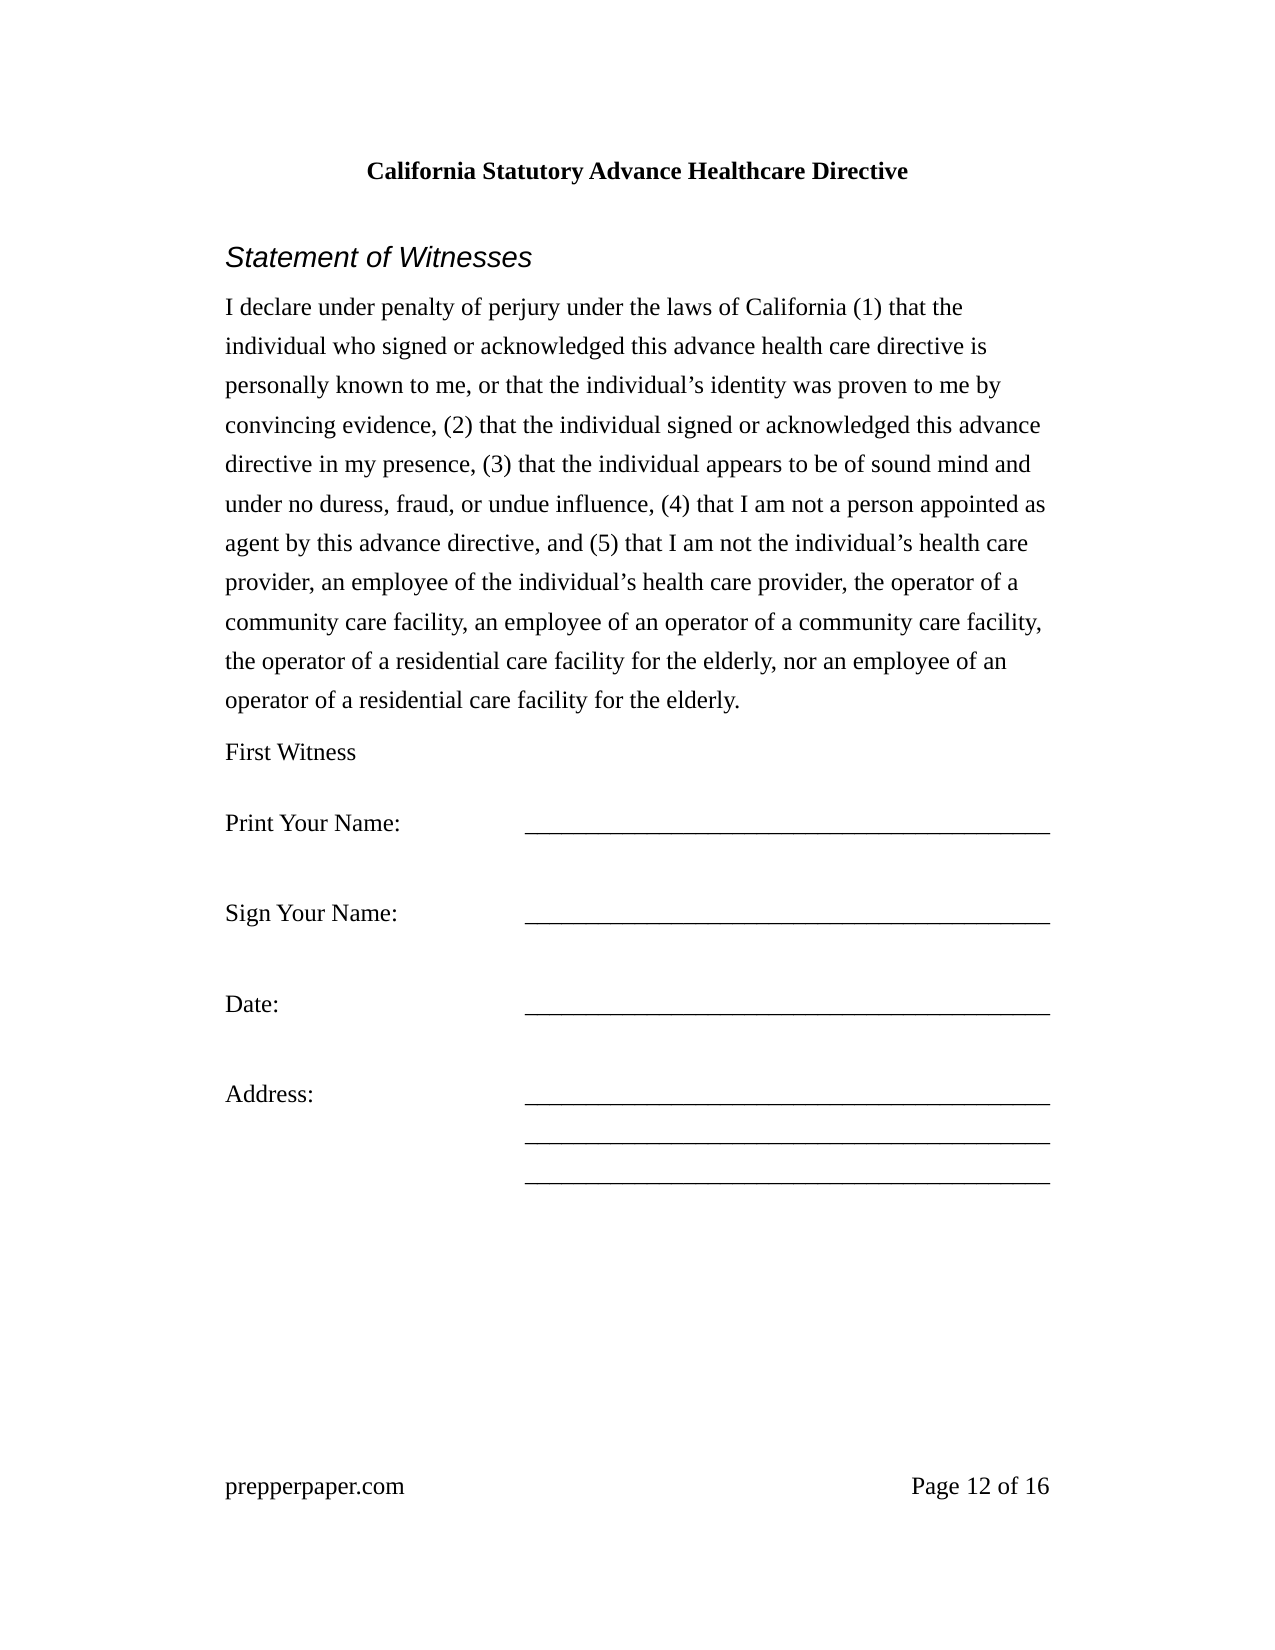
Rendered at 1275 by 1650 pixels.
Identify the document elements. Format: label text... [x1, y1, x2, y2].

text Address: [225, 1079, 1050, 1187]
text Sign Your Name: [225, 898, 1050, 927]
text Print Your Name: [225, 808, 1050, 837]
text Date: [225, 989, 1050, 1017]
text First Witness [225, 737, 1050, 766]
text I declare under penalty of perjury under the laws of California (1) that the individual who signed or acknowledged this advance health care directive is personally known to me, or that the individual’s identity was proven to me by convincing evidence, (2) that the individual signed or acknowledged this advance directive in my presence, (3) that the individual appears to be of sound mind and under no duress, fraud, or undue influence, (4) that I am not a person appointed as agent by this advance directive, and (5) that I am not the individual’s health care provider, an employee of the individual’s health care provider, the operator of a community care facility, an employee of an operator of a community care facility, the operator of a residential care facility for the elderly, nor an employee of an operator of a residential care facility for the elderly. [225, 292, 1050, 714]
subtitle Statement of Witnesses [225, 240, 1050, 273]
